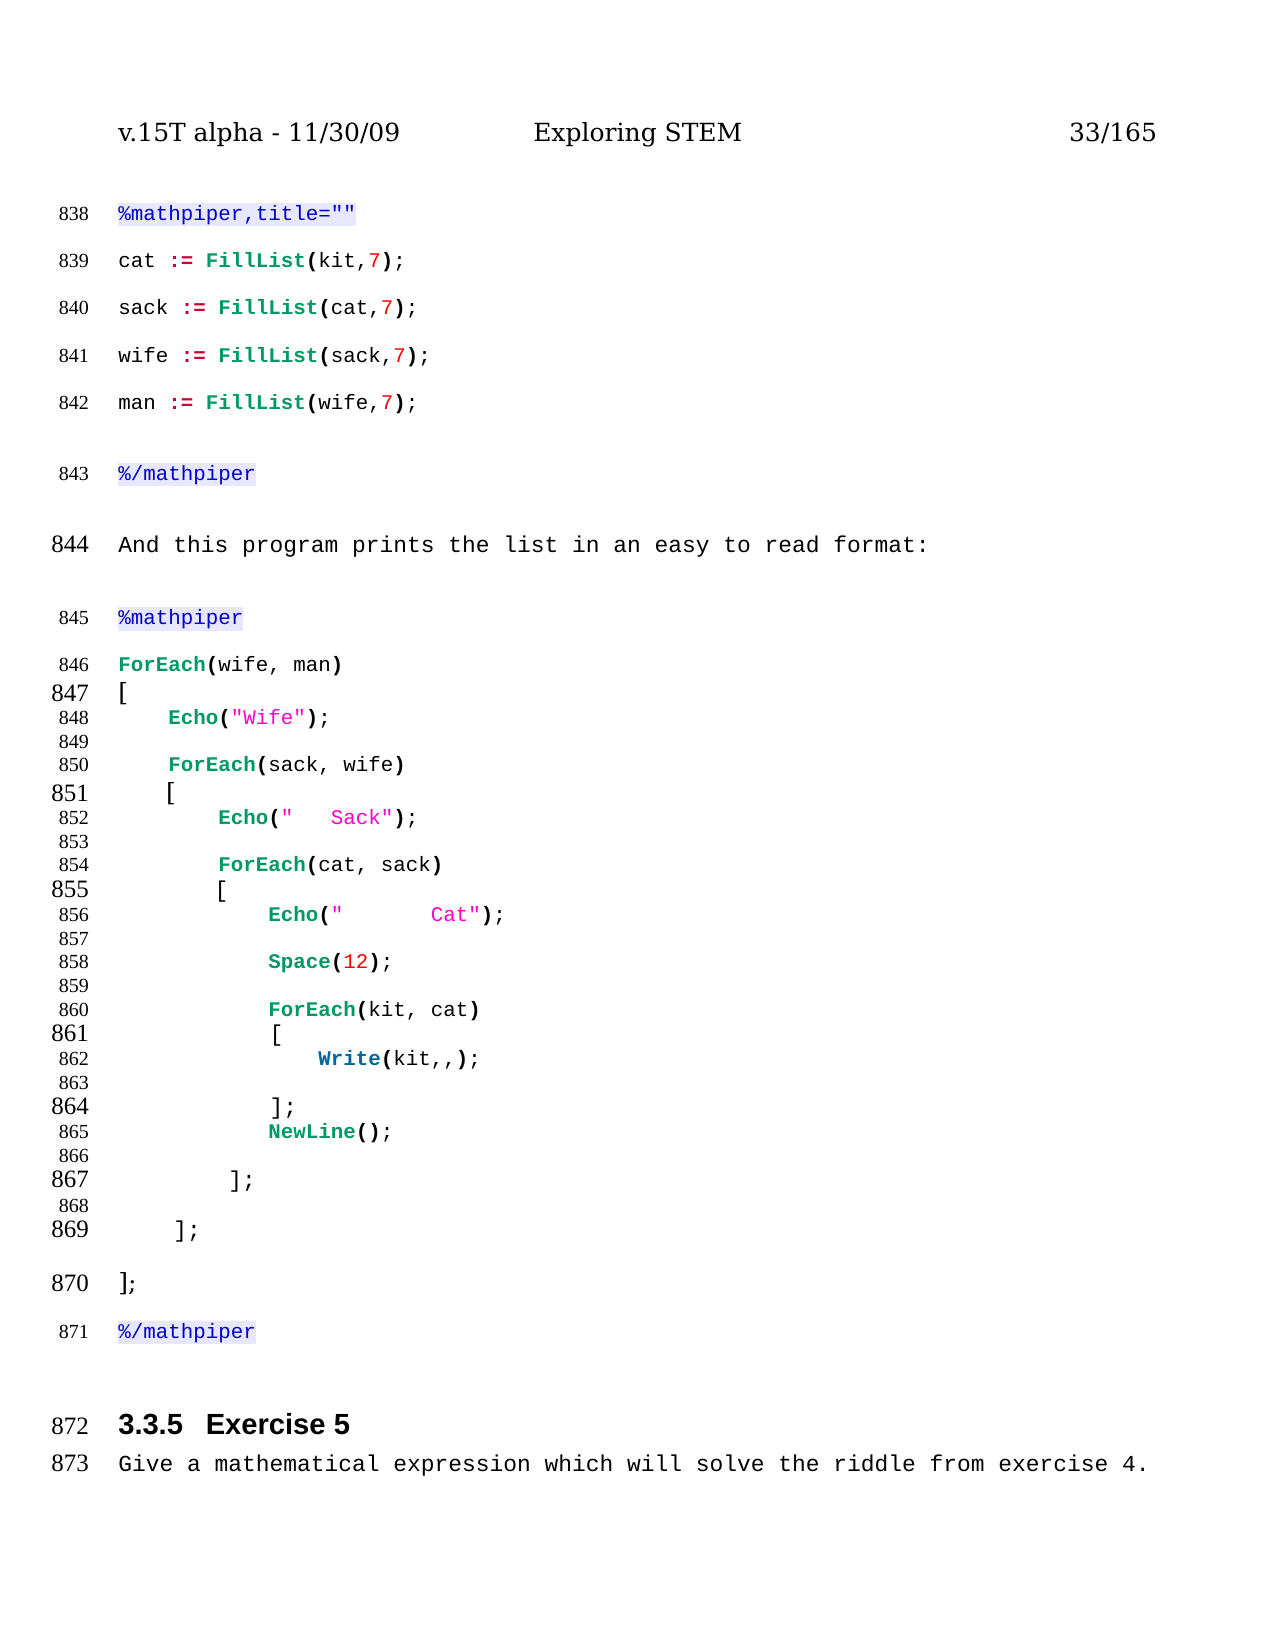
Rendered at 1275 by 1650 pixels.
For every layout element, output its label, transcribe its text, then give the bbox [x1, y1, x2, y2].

text cat := FillList(kit,7); [118, 250, 1157, 274]
text man := FillList(wife,7); [118, 392, 1157, 416]
text Echo(" Sack"); [118, 807, 1157, 831]
text ForEach(wife, man) [118, 654, 1157, 678]
subtitle Exercise 5 [118, 1407, 1157, 1440]
text [ [118, 1022, 1157, 1048]
text %/mathpiper [118, 1321, 1157, 1344]
text %mathpiper,title="" [118, 203, 1157, 226]
text ForEach(kit, cat) [118, 999, 1157, 1022]
text ]; [118, 1268, 1157, 1297]
text [ [118, 678, 1157, 707]
text And this program prints the list in an easy to read format: [118, 534, 1157, 560]
text %mathpiper [118, 607, 1157, 631]
text ]; [118, 1218, 1157, 1244]
text Give a mathematical expression which will solve the riddle from exercise 4. [118, 1452, 1157, 1478]
text ForEach(sack, wife) [118, 754, 1157, 778]
text ]; [118, 1169, 1157, 1195]
text sack := FillList(cat,7); [118, 297, 1157, 321]
text Space(12); [118, 951, 1157, 975]
text NewLine(); [118, 1121, 1157, 1145]
text Echo("Wife"); [118, 707, 1157, 731]
text Echo(" Cat"); [118, 904, 1157, 928]
text ]; [118, 1096, 1157, 1121]
text [ [118, 878, 1157, 904]
text wife := FillList(sack,7); [118, 344, 1157, 368]
text %/mathpiper [118, 463, 1157, 486]
text Write(kit,,); [118, 1048, 1157, 1072]
text [ [118, 778, 1157, 807]
text ForEach(cat, sack) [118, 854, 1157, 878]
